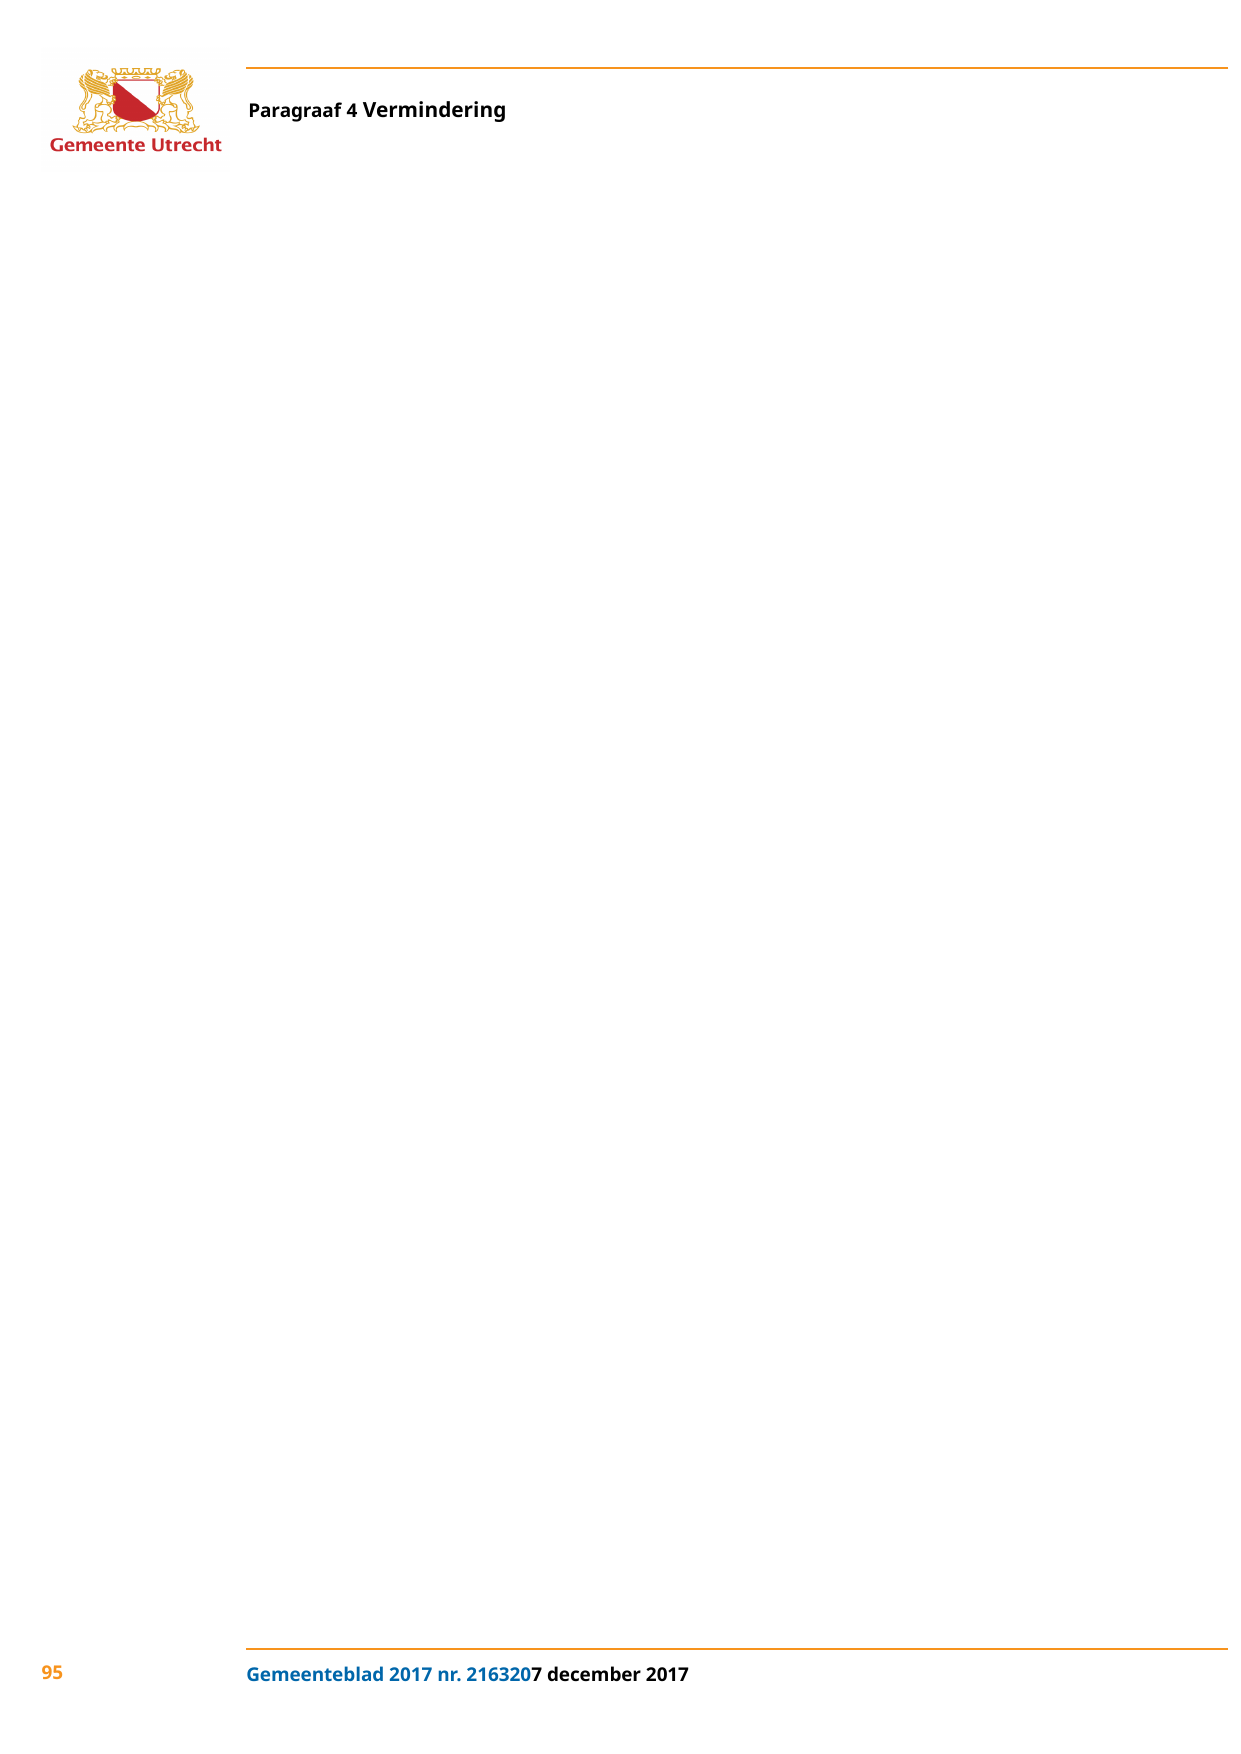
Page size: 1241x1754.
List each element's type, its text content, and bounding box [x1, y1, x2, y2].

picture [41, 47, 231, 172]
text Paragraaf 4 Vermindering [248, 95, 1152, 123]
